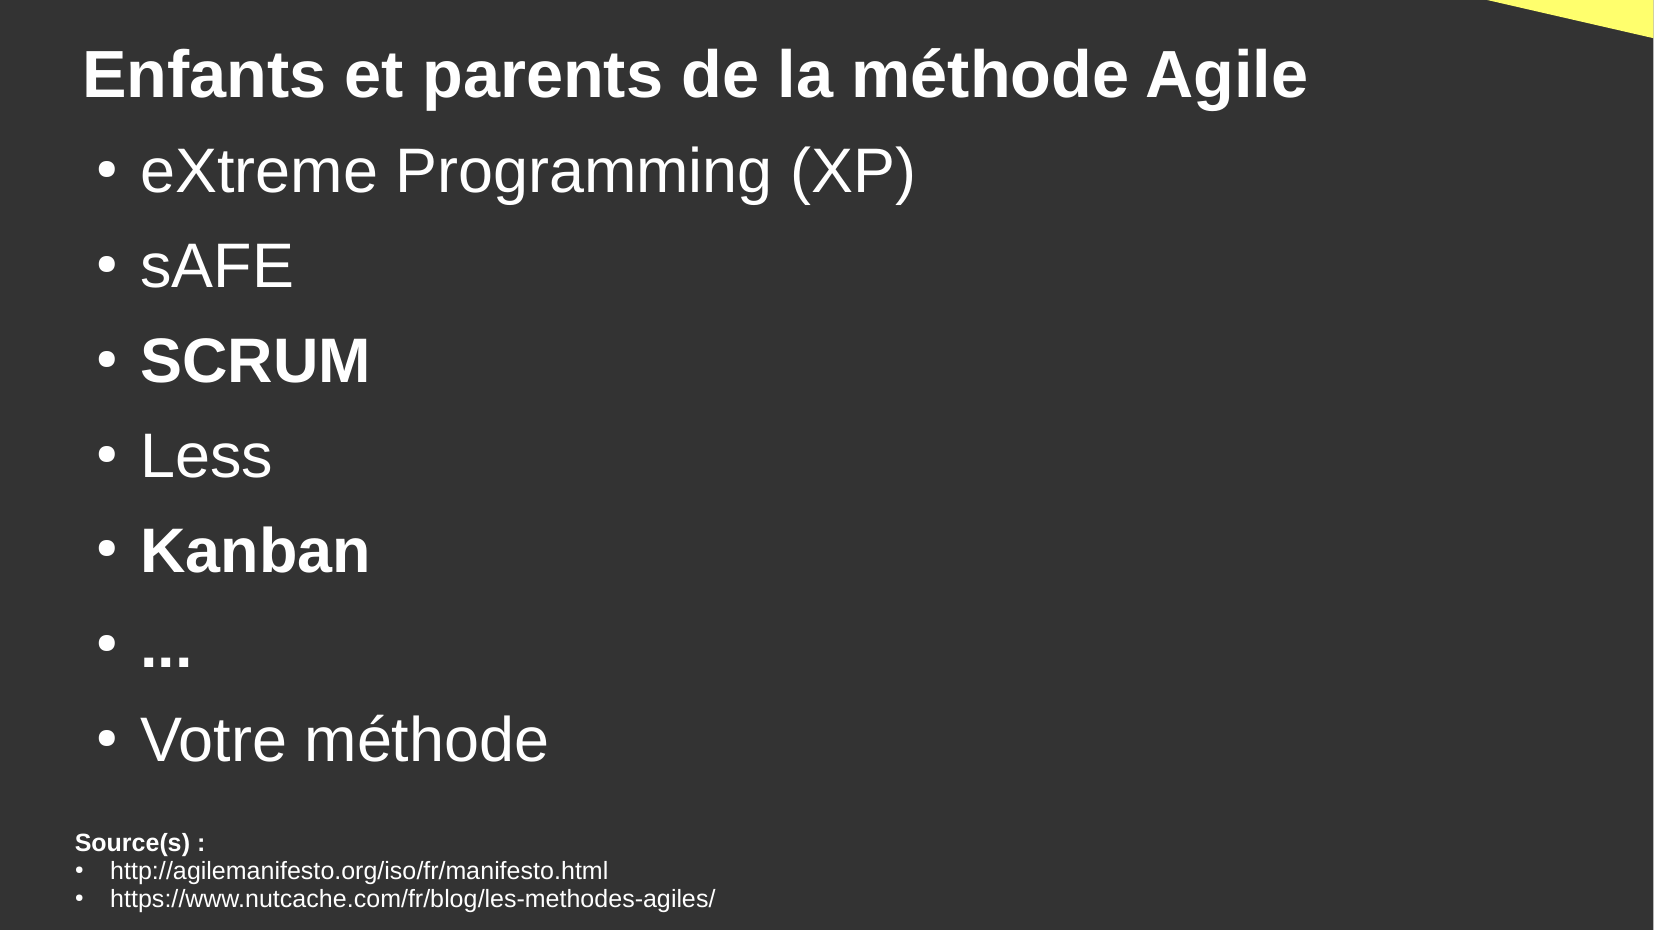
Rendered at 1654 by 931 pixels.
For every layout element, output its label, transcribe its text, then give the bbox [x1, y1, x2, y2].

list eXtreme Programming (XP) sAFE SCRUM Less Kanban ... Votre méthode [80, 135, 1620, 777]
text_box Source(s) : http://agilemanifesto.org/iso/fr/manifesto.html https://www.nutcache.com/fr/blog/les-methodes-agiles/ [59, 821, 1546, 920]
title Enfants et parents de la méthode Agile [82, 37, 1571, 122]
text_box [1487, 0, 1654, 39]
